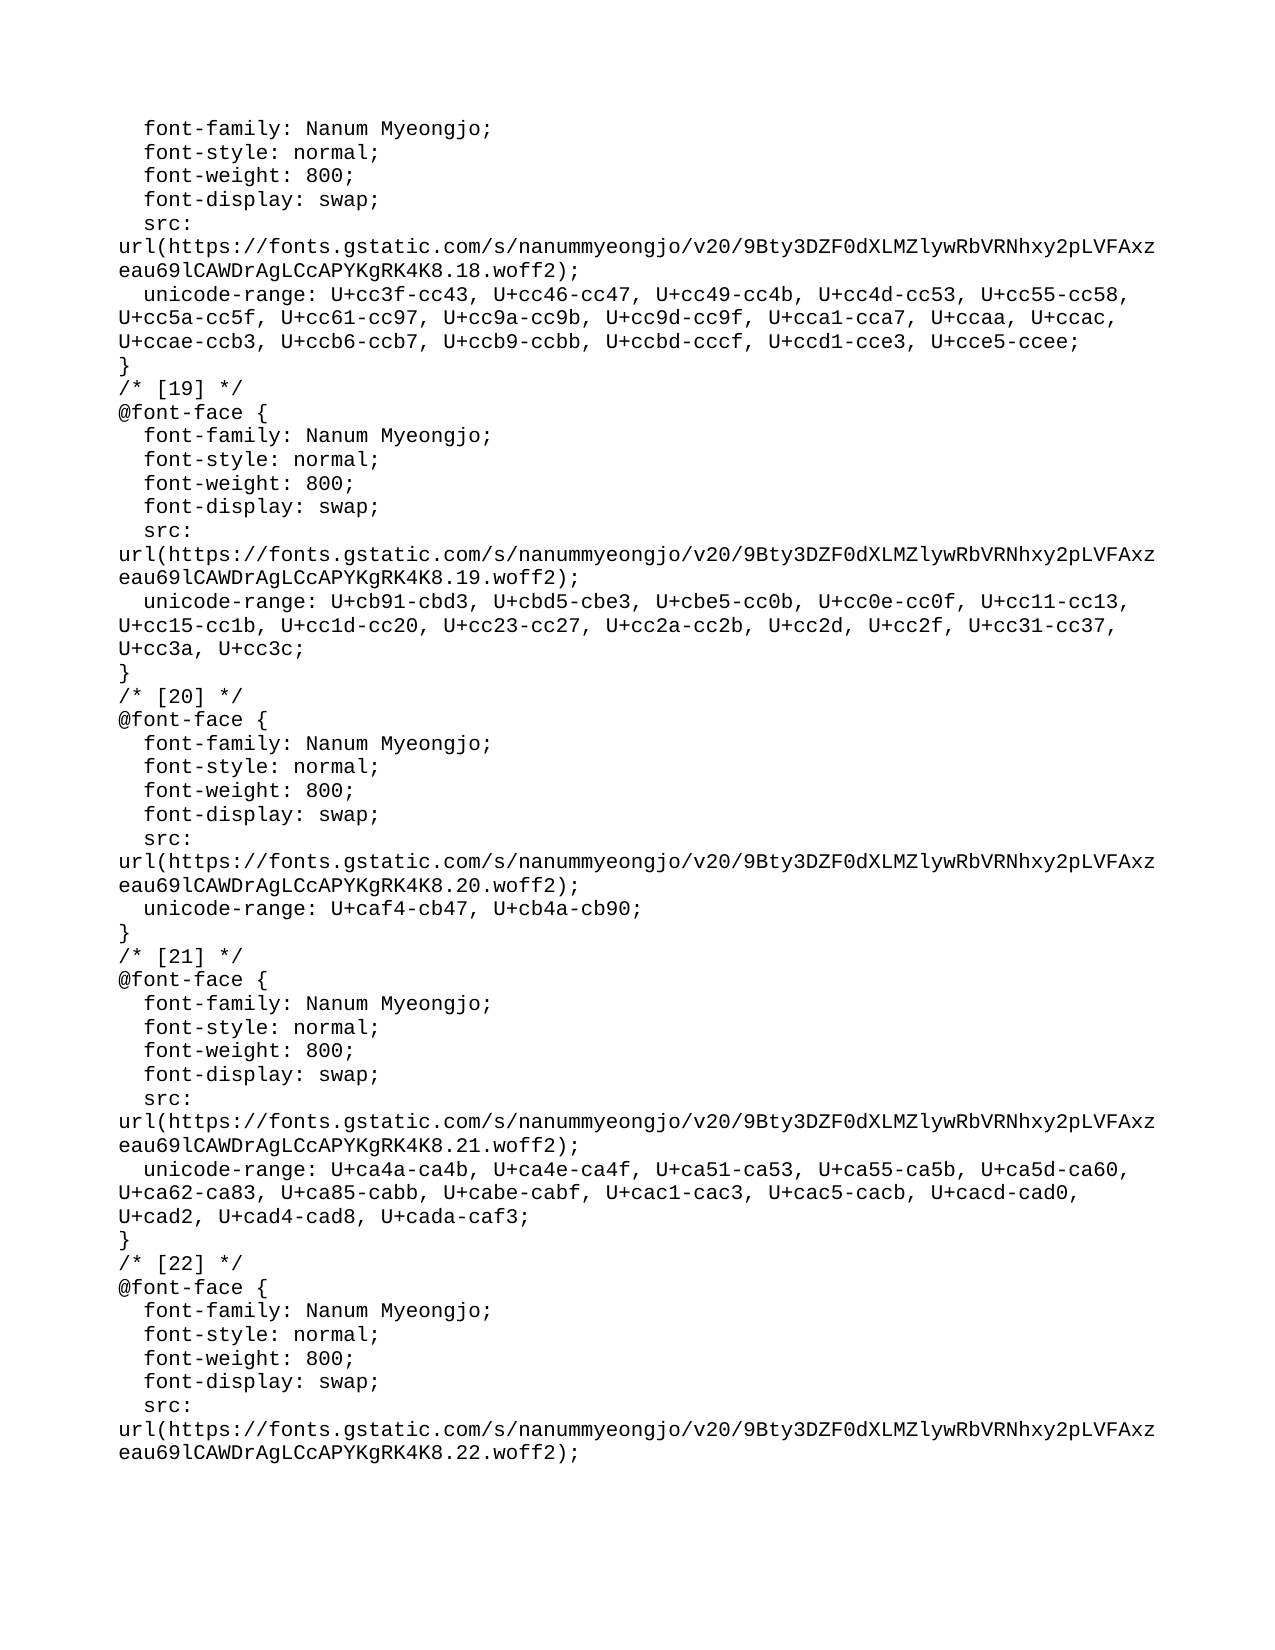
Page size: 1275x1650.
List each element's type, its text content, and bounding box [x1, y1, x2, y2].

text @font-face { [118, 969, 1157, 993]
text font-weight: 800; [118, 165, 1157, 189]
text @font-face { [118, 1277, 1157, 1300]
text @font-face { [118, 709, 1157, 733]
text font-family: Nanum Myeongjo; [118, 426, 1157, 449]
text font-weight: 800; [118, 1348, 1157, 1371]
text font-family: Nanum Myeongjo; [118, 993, 1157, 1017]
text src: url(https://fonts.gstatic.com/s/nanummyeongjo/v20/9Bty3DZF0dXLMZlywRbVRNhxy2pLVFAxzeau69lCAWDrAgLCcAPYKgRK4K8.20.woff2); [118, 827, 1157, 898]
text font-style: normal; [118, 142, 1157, 165]
text font-display: swap; [118, 189, 1157, 213]
text font-display: swap; [118, 804, 1157, 827]
text src: url(https://fonts.gstatic.com/s/nanummyeongjo/v20/9Bty3DZF0dXLMZlywRbVRNhxy2pLVFAxzeau69lCAWDrAgLCcAPYKgRK4K8.22.woff2); [118, 1395, 1157, 1466]
text /* [21] */ [118, 946, 1157, 969]
text font-display: swap; [118, 496, 1157, 520]
text unicode-range: U+ca4a-ca4b, U+ca4e-ca4f, U+ca51-ca53, U+ca55-ca5b, U+ca5d-ca60, U+ca62-ca83, U+ca85-cabb, U+cabe-cabf, U+cac1-cac3, U+cac5-cacb, U+cacd-cad0, U+cad2, U+cad4-cad8, U+cada-caf3; [118, 1158, 1157, 1229]
text unicode-range: U+cb91-cbd3, U+cbd5-cbe3, U+cbe5-cc0b, U+cc0e-cc0f, U+cc11-cc13, U+cc15-cc1b, U+cc1d-cc20, U+cc23-cc27, U+cc2a-cc2b, U+cc2d, U+cc2f, U+cc31-cc37, U+cc3a, U+cc3c; [118, 591, 1157, 662]
text /* [22] */ [118, 1253, 1157, 1277]
text /* [19] */ [118, 378, 1157, 402]
text } [118, 354, 1157, 378]
text font-style: normal; [118, 449, 1157, 473]
text } [118, 1229, 1157, 1253]
text unicode-range: U+caf4-cb47, U+cb4a-cb90; [118, 898, 1157, 922]
text font-style: normal; [118, 1017, 1157, 1040]
text font-display: swap; [118, 1064, 1157, 1088]
text /* [20] */ [118, 686, 1157, 709]
text font-weight: 800; [118, 780, 1157, 804]
text font-weight: 800; [118, 1040, 1157, 1064]
text } [118, 662, 1157, 686]
text font-family: Nanum Myeongjo; [118, 1300, 1157, 1324]
text src: url(https://fonts.gstatic.com/s/nanummyeongjo/v20/9Bty3DZF0dXLMZlywRbVRNhxy2pLVFAxzeau69lCAWDrAgLCcAPYKgRK4K8.18.woff2); [118, 213, 1157, 284]
text } [118, 922, 1157, 946]
text font-style: normal; [118, 757, 1157, 780]
text @font-face { [118, 402, 1157, 426]
text font-family: Nanum Myeongjo; [118, 118, 1157, 142]
text unicode-range: U+cc3f-cc43, U+cc46-cc47, U+cc49-cc4b, U+cc4d-cc53, U+cc55-cc58, U+cc5a-cc5f, U+cc61-cc97, U+cc9a-cc9b, U+cc9d-cc9f, U+cca1-cca7, U+ccaa, U+ccac, U+ccae-ccb3, U+ccb6-ccb7, U+ccb9-ccbb, U+ccbd-cccf, U+ccd1-cce3, U+cce5-ccee; [118, 284, 1157, 354]
text font-display: swap; [118, 1371, 1157, 1395]
text font-family: Nanum Myeongjo; [118, 733, 1157, 757]
text font-style: normal; [118, 1324, 1157, 1348]
text font-weight: 800; [118, 473, 1157, 496]
text src: url(https://fonts.gstatic.com/s/nanummyeongjo/v20/9Bty3DZF0dXLMZlywRbVRNhxy2pLVFAxzeau69lCAWDrAgLCcAPYKgRK4K8.19.woff2); [118, 520, 1157, 591]
text src: url(https://fonts.gstatic.com/s/nanummyeongjo/v20/9Bty3DZF0dXLMZlywRbVRNhxy2pLVFAxzeau69lCAWDrAgLCcAPYKgRK4K8.21.woff2); [118, 1088, 1157, 1158]
